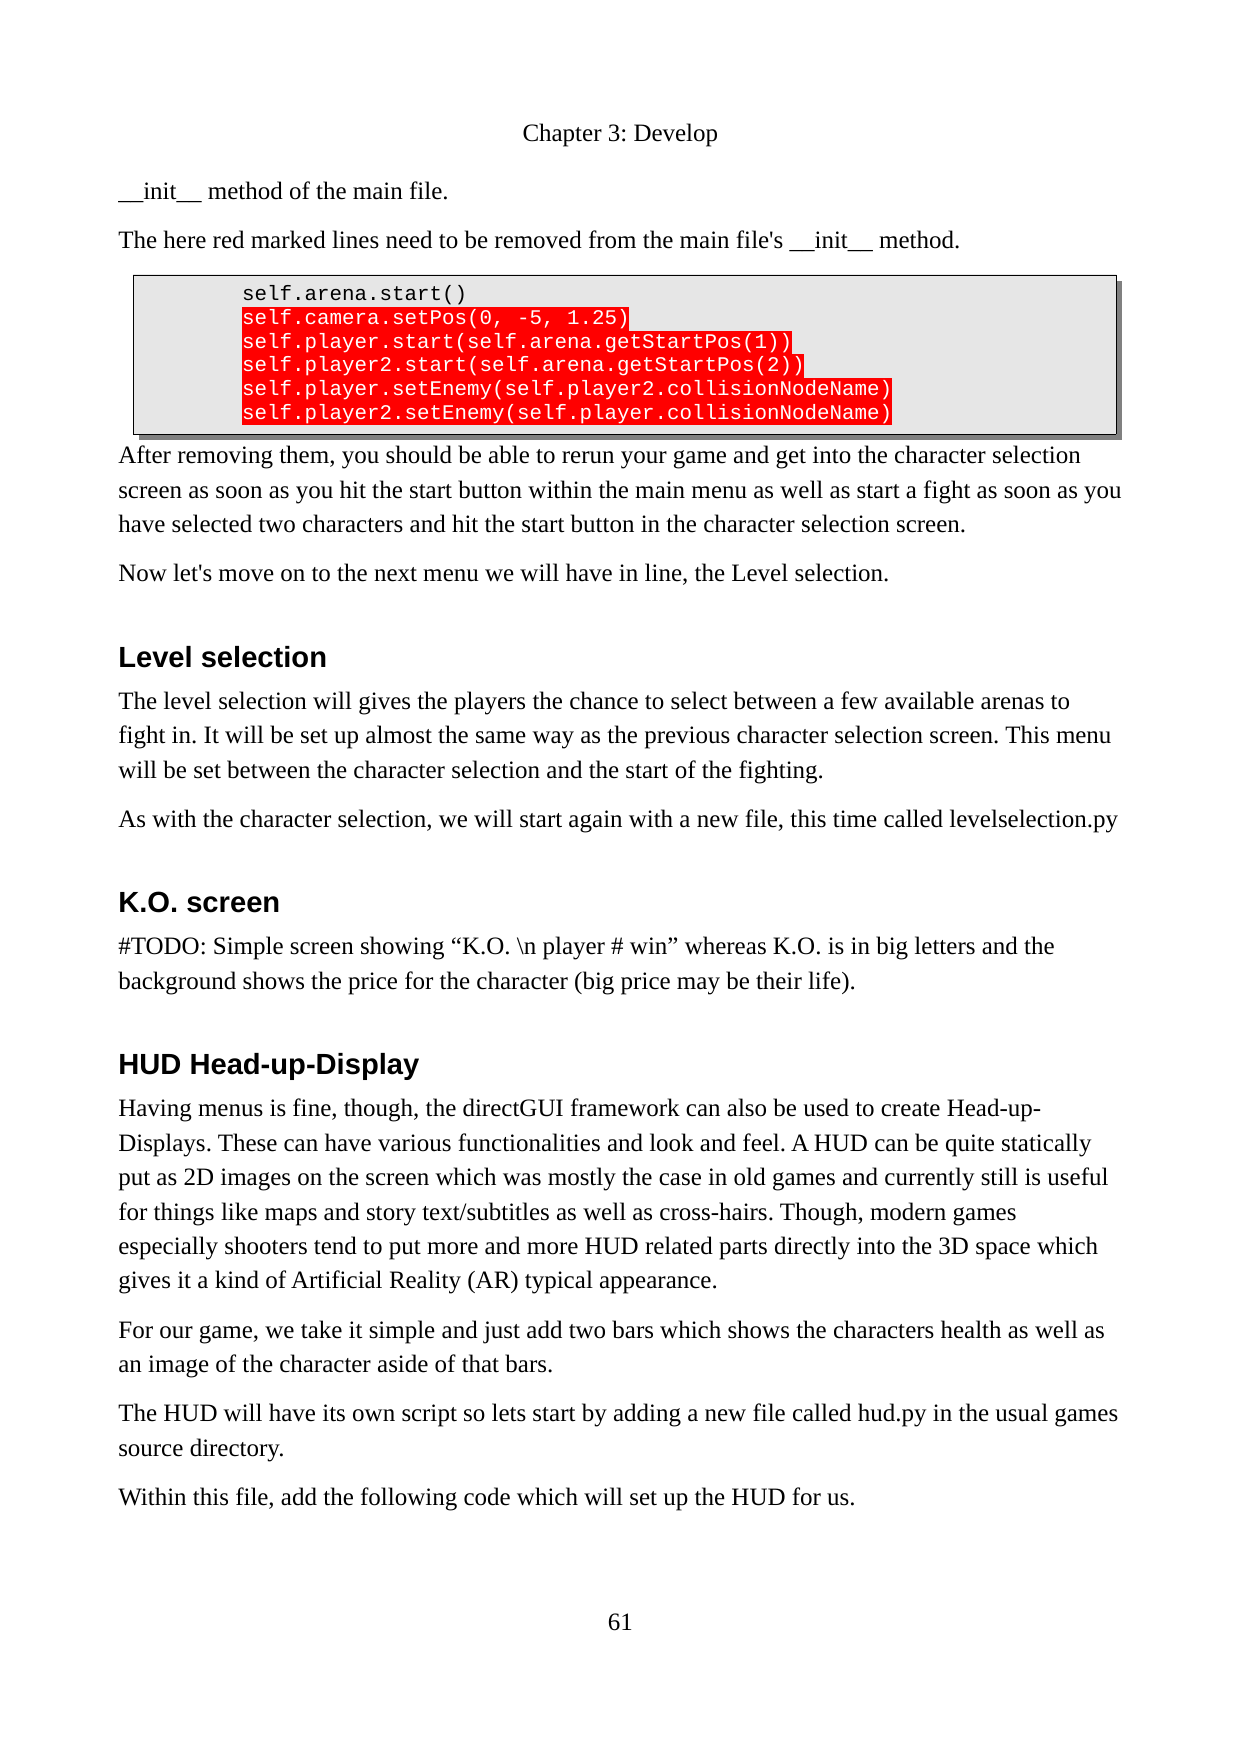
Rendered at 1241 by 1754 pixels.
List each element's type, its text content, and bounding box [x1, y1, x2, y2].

text As with the character selection, we will start again with a new file, this time called levelselection.py [118, 804, 1122, 832]
text self.player2.setEnemy(self.player.collisionNodeName) [134, 393, 1116, 434]
text self.player.start(self.arena.getStartPos(1)) [134, 322, 1116, 345]
text __init__ method of the main file. [118, 176, 1122, 205]
text Having menus is fine, though, the directGUI framework can also be used to create Head-up-Displays. These can have various functionalities and look and feel. A HUD can be quite statically put as 2D images on the screen which was mostly the case in old games and currently still is useful for things like maps and story text/subtitles as well as cross-hairs. Though, modern games especially shooters tend to put more and more HUD related parts directly into the 3D space which gives it a kind of Artificial Reality (AR) typical appearance. [118, 1093, 1122, 1294]
subtitle HUD Head-up-Display [118, 1047, 1122, 1081]
text self.arena.start() [134, 276, 1116, 298]
text self.player2.start(self.arena.getStartPos(2)) [134, 345, 1116, 369]
text self.player.setEnemy(self.player2.collisionNodeName) [134, 369, 1116, 393]
text The here red marked lines need to be removed from the main file's __init__ method. [118, 225, 1122, 254]
text self.camera.setPos(0, -5, 1.25) [134, 298, 1116, 322]
text The HUD will have its own script so lets start by adding a new file called hud.py in the usual games source directory. [118, 1398, 1122, 1461]
text After removing them, you should be able to rerun your game and get into the character selection screen as soon as you hit the start button within the main menu as well as start a fight as soon as you have selected two characters and hit the start button in the character selection screen. [118, 440, 1122, 538]
subtitle K.O. screen [118, 885, 1122, 919]
subtitle Level selection [118, 640, 1122, 673]
text Within this file, add the following code which will set up the HUD for us. [118, 1482, 1122, 1511]
text The level selection will gives the players the chance to select between a few available arenas to fight in. It will be set up almost the same way as the previous character selection screen. This menu will be set between the character selection and the start of the fighting. [118, 686, 1122, 783]
text For our game, we take it simple and just add two bars which shows the characters health as well as an image of the character aside of that bars. [118, 1315, 1122, 1378]
text #TODO: Simple screen showing “K.O. \n player # win” whereas K.O. is in big letters and the background shows the price for the character (big price may be their life). [118, 931, 1122, 994]
text Now let's move on to the next menu we will have in line, the Level selection. [118, 558, 1122, 587]
